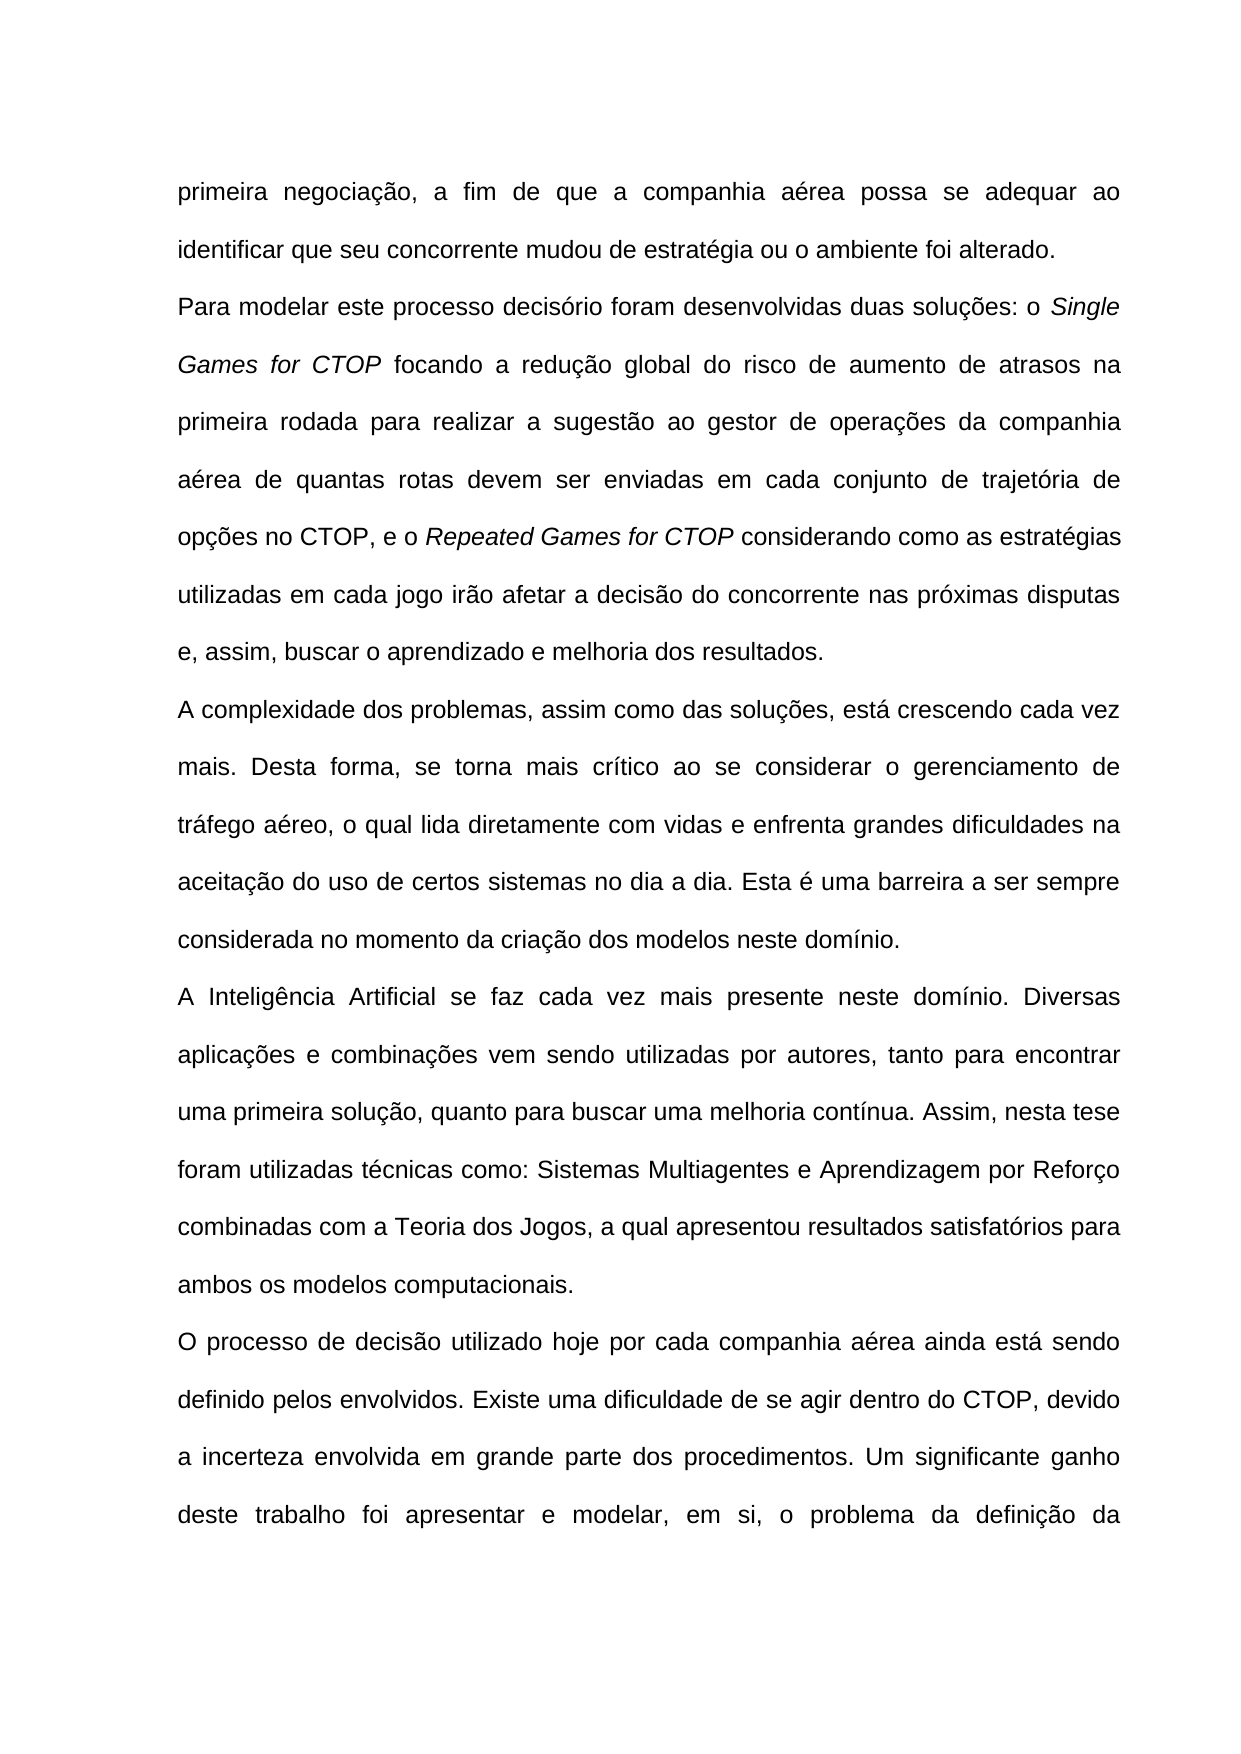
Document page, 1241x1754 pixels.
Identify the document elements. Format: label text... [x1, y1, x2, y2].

text primeira negociação, a fim de que a companhia aérea possa se adequar ao identificar que seu concorrente mudou de estratégia ou o ambiente foi alterado. [177, 177, 1122, 263]
text O processo de decisão utilizado hoje por cada companhia aérea ainda está sendo definido pelos envolvidos. Existe uma dificuldade de se agir dentro do CTOP, devido a incerteza envolvida em grande parte dos procedimentos. Um significante ganho deste trabalho foi apresentar e modelar, em si, o problema da definição da [177, 1327, 1122, 1528]
text Para modelar este processo decisório foram desenvolvidas duas soluções: o Single Games for CTOP focando a redução global do risco de aumento de atrasos na primeira rodada para realizar a sugestão ao gestor de operações da companhia aérea de quantas rotas devem ser enviadas em cada conjunto de trajetória de opções no CTOP, e o Repeated Games for CTOP considerando como as estratégias utilizadas em cada jogo irão afetar a decisão do concorrente nas próximas disputas e, assim, buscar o aprendizado e melhoria dos resultados. [177, 292, 1122, 666]
text A Inteligência Artificial se faz cada vez mais presente neste domínio. Diversas aplicações e combinações vem sendo utilizadas por autores, tanto para encontrar uma primeira solução, quanto para buscar uma melhoria contínua. Assim, nesta tese foram utilizadas técnicas como: Sistemas Multiagentes e Aprendizagem por Reforço combinadas com a Teoria dos Jogos, a qual apresentou resultados satisfatórios para ambos os modelos computacionais. [177, 982, 1122, 1298]
text A complexidade dos problemas, assim como das soluções, está crescendo cada vez mais. Desta forma, se torna mais crítico ao se considerar o gerenciamento de tráfego aéreo, o qual lida diretamente com vidas e enfrenta grandes dificuldades na aceitação do uso de certos sistemas no dia a dia. Esta é uma barreira a ser sempre considerada no momento da criação dos modelos neste domínio. [177, 695, 1122, 953]
